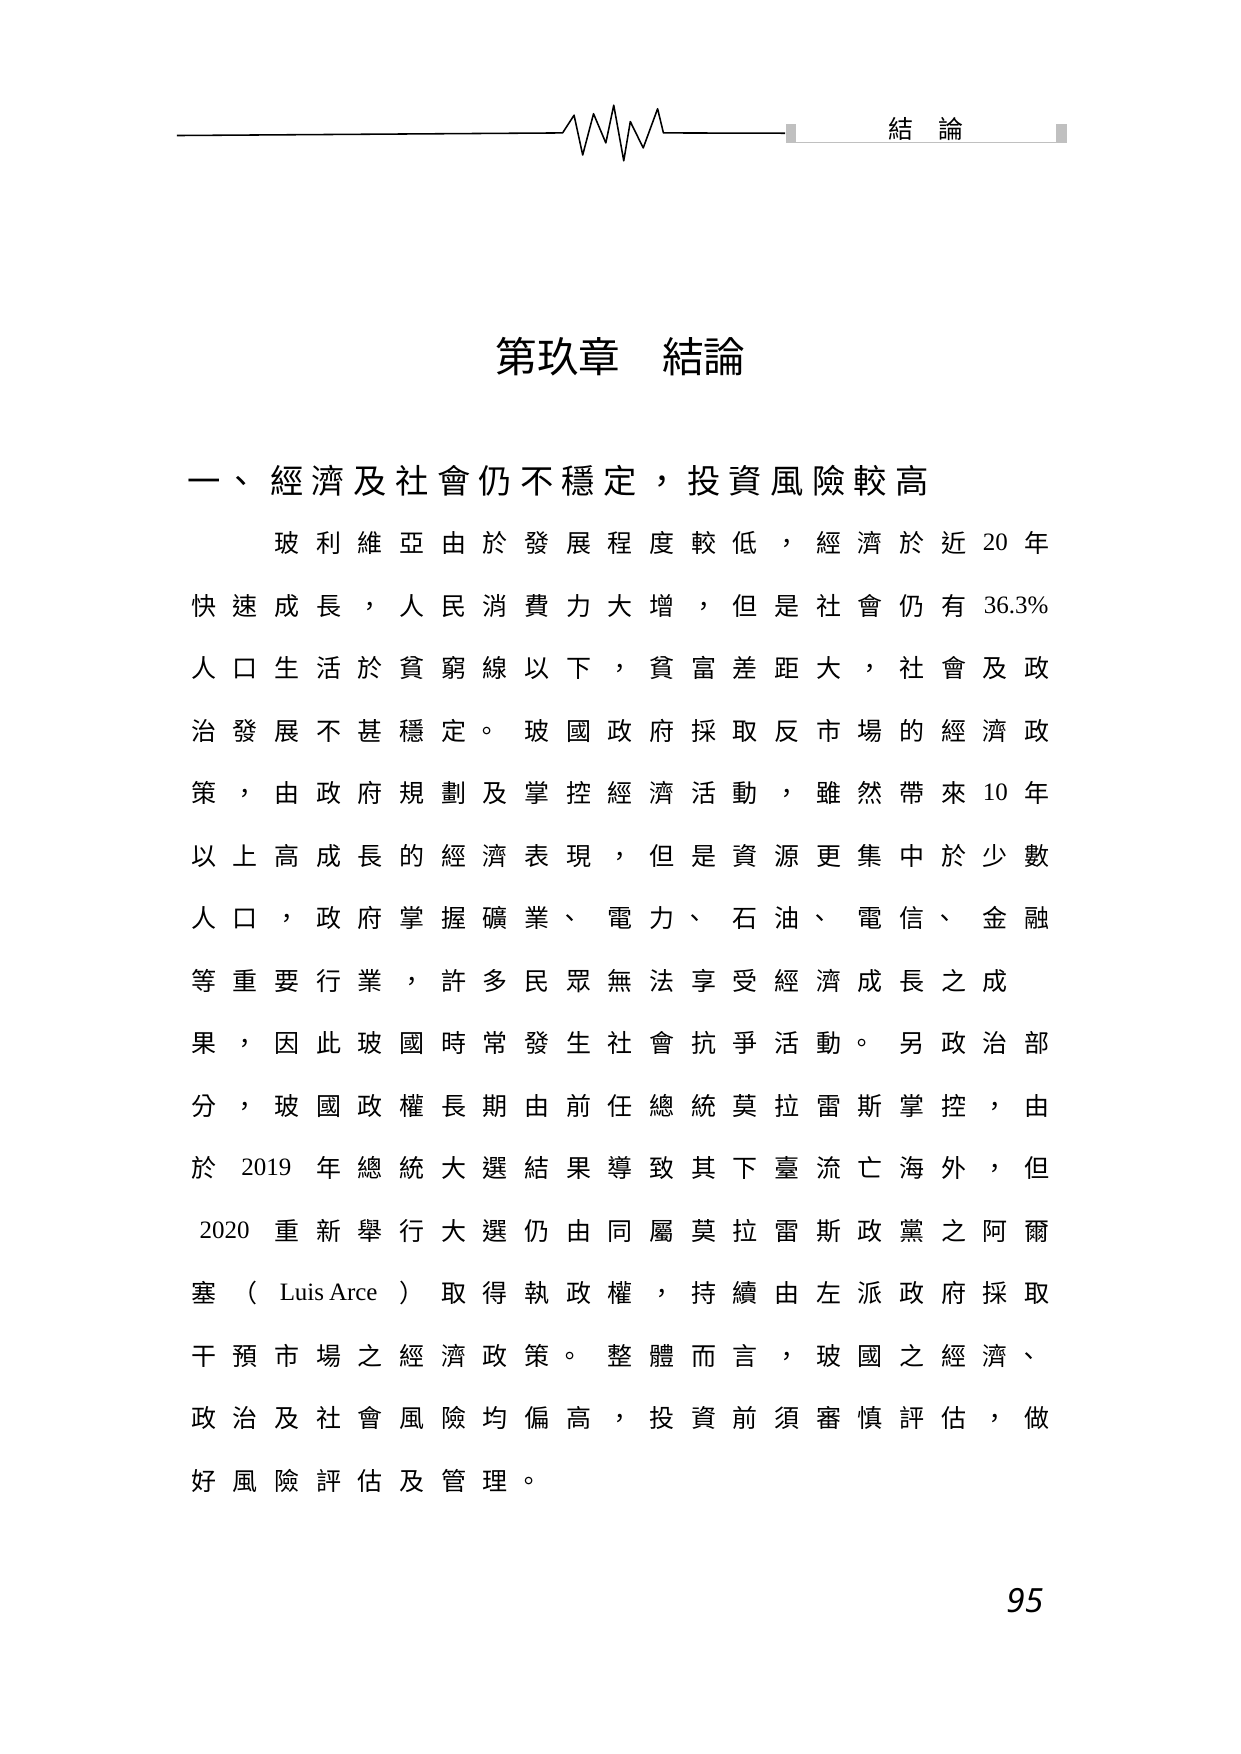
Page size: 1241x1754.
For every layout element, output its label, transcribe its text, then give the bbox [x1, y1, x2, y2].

text 一、經濟及社會仍不穩定，投資風險較高 [183, 438, 1058, 500]
text 第玖章 結論 [183, 313, 1058, 375]
text 玻利維亞由於發展程度較低，經濟於近20年快速成長，人民消費力大增，但是社會仍有36.3%人口生活於貧窮線以下，貧富差距大，社會及政治發展不甚穩定。玻國政府採取反市場的經濟政策，由政府規劃及掌控經濟活動，雖然帶來10年以上高成長的經濟表現，但是資源更集中於少數人口，政府掌握礦業、電力、石油、電信、金融等重要行業，許多民眾無法享受經濟成長之成果，因此玻國時常發生社會抗爭活動。另政治部分，玻國政權長期由前任總統莫拉雷斯掌控，由於2019年總統大選結果導致其下臺流亡海外，但2020重新舉行大選仍由同屬莫拉雷斯政黨之阿爾塞（Luis Arce）取得執政權，持續由左派政府採取干預市場之經濟政策。整體而言，玻國之經濟、政治及社會風險均偏高，投資前須審慎評估，做好風險評估及管理。 [183, 500, 1058, 1500]
